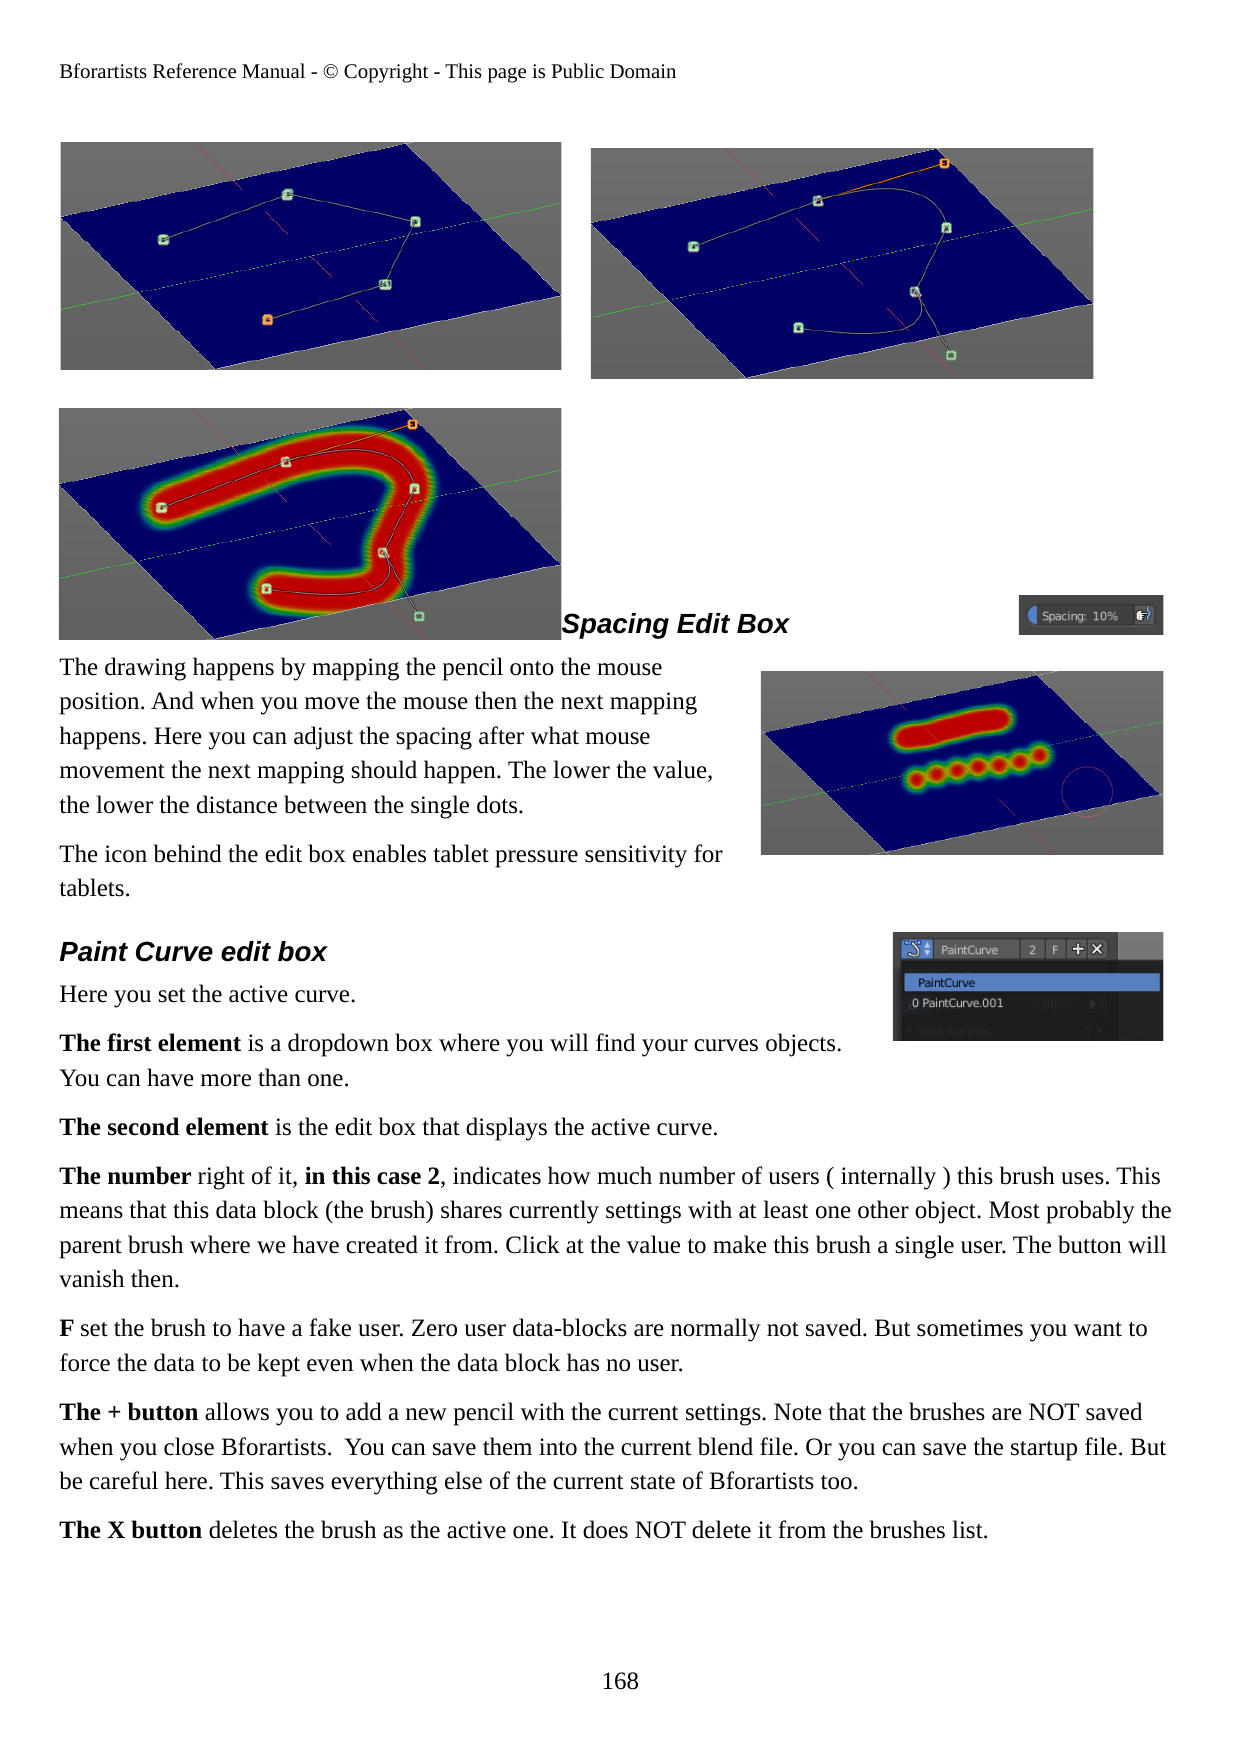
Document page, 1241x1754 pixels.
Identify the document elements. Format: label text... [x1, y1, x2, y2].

text The drawing happens by mapping the pencil onto the mouse position. And when you move the mouse then the next mapping happens. Here you can adjust the spacing after what mouse movement the next mapping should happen. The lower the value, the lower the distance between the single dots. [59, 652, 1181, 819]
text The second element is the edit box that displays the active curve. [59, 1112, 1181, 1141]
subtitle Paint Curve edit box [59, 935, 892, 967]
text The + button allows you to add a new pencil with the current settings. Note that the brushes are NOT saved when you close Bforartists. You can save them into the current blend file. Or you can save the startup file. But be careful here. This saves everything else of the current state of Bforartists too. [59, 1397, 1181, 1495]
picture [760, 671, 1164, 855]
picture [590, 148, 1094, 379]
text The icon behind the edit box enables tablet pressure sensitivity for tablets. [59, 839, 1181, 902]
subtitle [1164, 935, 1181, 967]
picture [58, 408, 562, 640]
text The number right of it, in this case 2, indicates how much number of users ( internally ) this brush uses. This means that this data block (the brush) shares currently settings with at least one other object. Most probably the parent brush where we have created it from. Click at the value to make this brush a single user. The button will vanish then. [59, 1161, 1181, 1293]
text The first element is a dropdown box where you will find your curves objects. You can have more than one. [59, 1028, 1181, 1092]
subtitle Spacing Edit Box [562, 608, 1181, 639]
picture [60, 142, 562, 370]
picture [892, 932, 1164, 1041]
text Here you set the active curve. [59, 979, 892, 1008]
picture [1018, 595, 1164, 635]
text F set the brush to have a fake user. Zero user data-blocks are normally not saved. But sometimes you want to force the data to be kept even when the data block has no user. [59, 1313, 1181, 1377]
text The X button deletes the brush as the active one. It does NOT delete it from the brushes list. [59, 1515, 1181, 1544]
